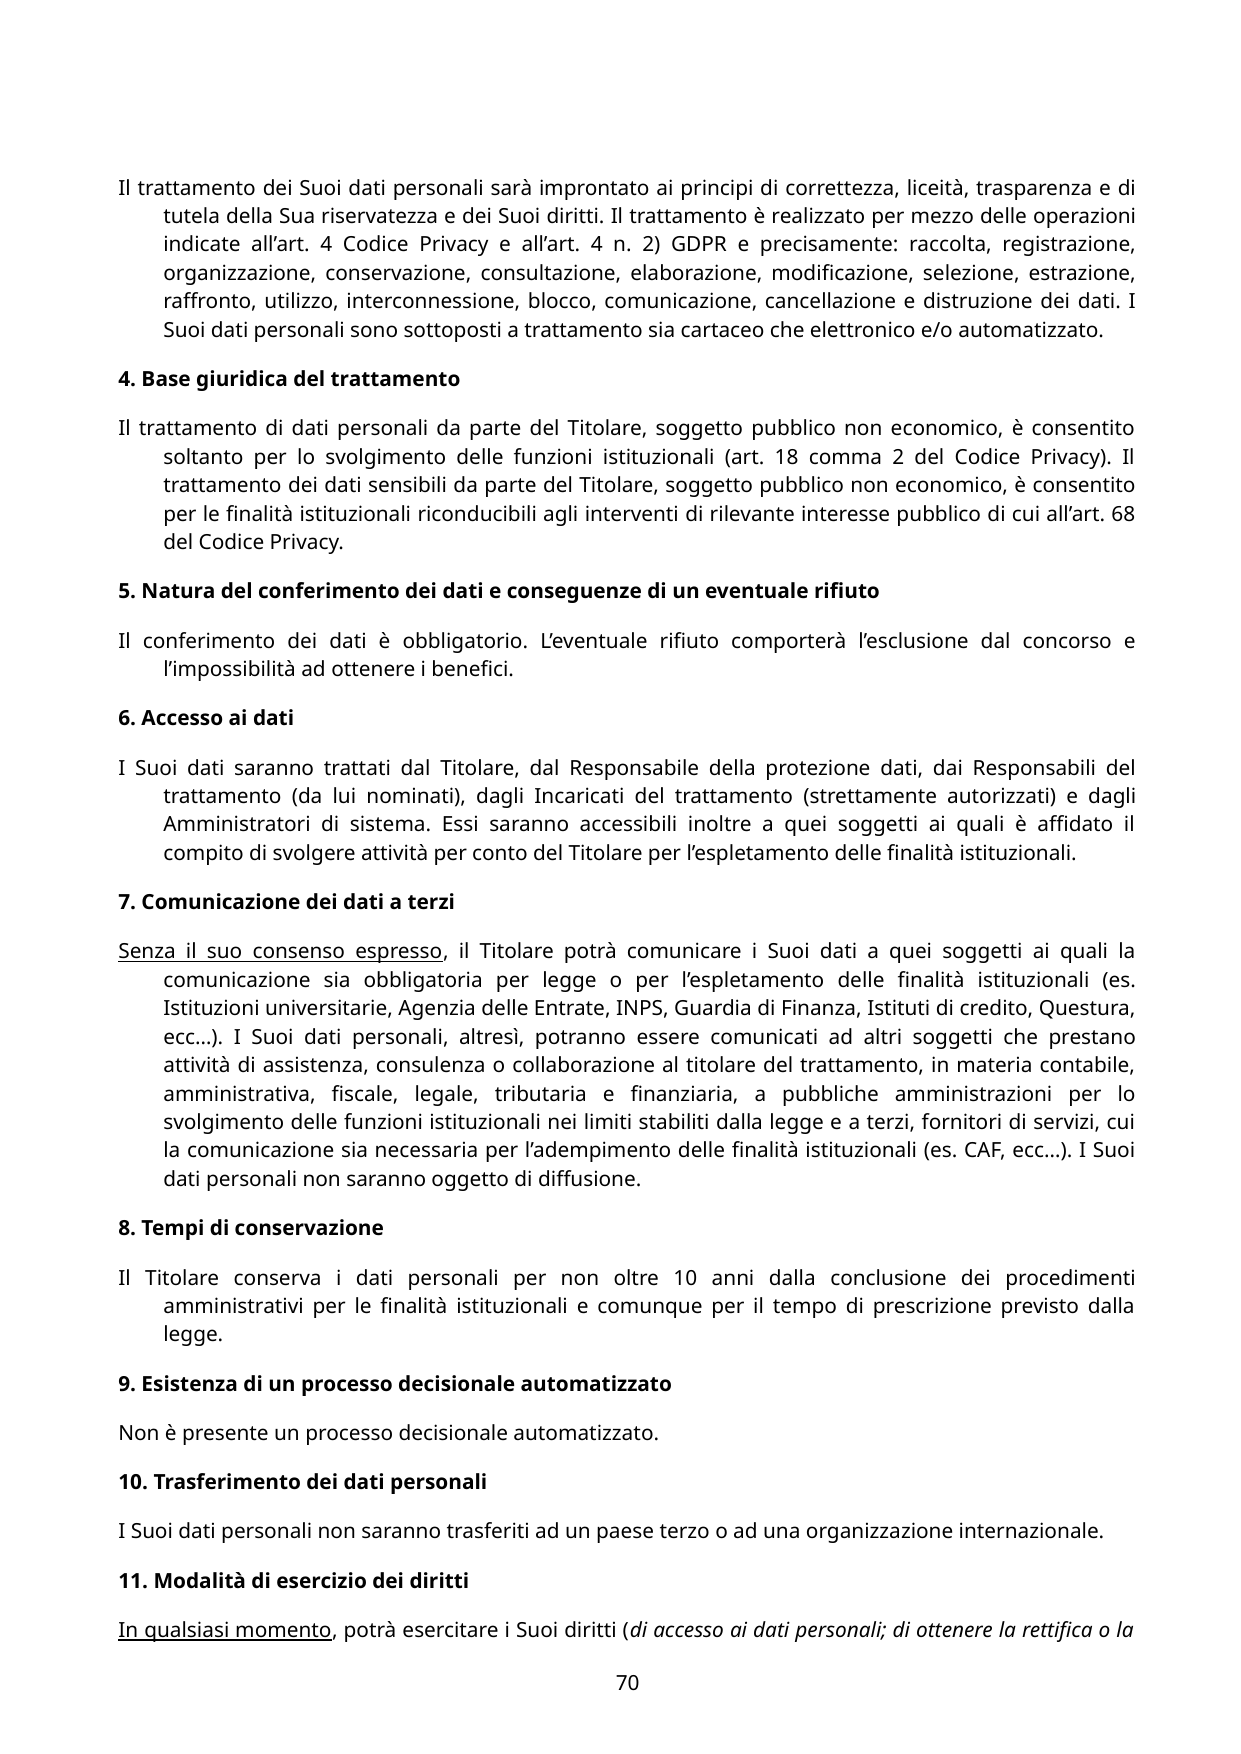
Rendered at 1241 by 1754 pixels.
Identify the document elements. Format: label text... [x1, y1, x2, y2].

list I Suoi dati saranno trattati dal Titolare, dal Responsabile della protezione dati, dai Responsabili del trattamento (da lui nominati), dagli Incaricati del trattamento (strettamente autorizzati) e dagli Amministratori di sistema. Essi saranno accessibili inoltre a quei soggetti ai quali è affidato il compito di svolgere attività per conto del Titolare per l’espletamento delle finalità istituzionali. [118, 753, 1137, 866]
list 9. Esistenza di un processo decisionale automatizzato [118, 1369, 1137, 1397]
list 5. Natura del conferimento dei dati e conseguenze di un eventuale rifiuto [118, 576, 1137, 605]
list 6. Accesso ai dati [118, 703, 1137, 732]
list I Suoi dati personali non saranno trasferiti ad un paese terzo o ad una organizzazione internazionale. [118, 1517, 1137, 1545]
list Il trattamento dei Suoi dati personali sarà improntato ai principi di correttezza, liceità, trasparenza e di tutela della Sua riservatezza e dei Suoi diritti. Il trattamento è realizzato per mezzo delle operazioni indicate all’art. 4 Codice Privacy e all’art. 4 n. 2) GDPR e precisamente: raccolta, registrazione, organizzazione, conservazione, consultazione, elaborazione, modificazione, selezione, estrazione, raffronto, utilizzo, interconnessione, blocco, comunicazione, cancellazione e distruzione dei dati. I Suoi dati personali sono sottoposti a trattamento sia cartaceo che elettronico e/o automatizzato. [118, 173, 1137, 343]
list Il Titolare conserva i dati personali per non oltre 10 anni dalla conclusione dei procedimenti amministrativi per le finalità istituzionali e comunque per il tempo di prescrizione previsto dalla legge. [118, 1263, 1137, 1348]
list Non è presente un processo decisionale automatizzato. [118, 1418, 1137, 1446]
list 8. Tempi di conservazione [118, 1213, 1137, 1242]
list 7. Comunicazione dei dati a terzi [118, 887, 1137, 916]
list In qualsiasi momento, potrà esercitare i Suoi diritti (di accesso ai dati personali; di ottenere la rettifica o la [118, 1615, 1137, 1643]
list 4. Base giuridica del trattamento [118, 364, 1137, 393]
list Senza il suo consenso espresso, il Titolare potrà comunicare i Suoi dati a quei soggetti ai quali la comunicazione sia obbligatoria per legge o per l’espletamento delle finalità istituzionali (es. Istituzioni universitarie, Agenzia delle Entrate, INPS, Guardia di Finanza, Istituti di credito, Questura, ecc…). I Suoi dati personali, altresì, potranno essere comunicati ad altri soggetti che prestano attività di assistenza, consulenza o collaborazione al titolare del trattamento, in materia contabile, amministrativa, fiscale, legale, tributaria e finanziaria, a pubbliche amministrazioni per lo svolgimento delle funzioni istituzionali nei limiti stabiliti dalla legge e a terzi, fornitori di servizi, cui la comunicazione sia necessaria per l’adempimento delle finalità istituzionali (es. CAF, ecc…). I Suoi dati personali non saranno oggetto di diffusione. [118, 937, 1137, 1192]
list 11. Modalità di esercizio dei diritti [118, 1566, 1137, 1594]
list Il conferimento dei dati è obbligatorio. L’eventuale rifiuto comporterà l’esclusione dal concorso e l’impossibilità ad ottenere i benefici. [118, 626, 1137, 683]
list 10. Trasferimento dei dati personali [118, 1467, 1137, 1496]
list Il trattamento di dati personali da parte del Titolare, soggetto pubblico non economico, è consentito soltanto per lo svolgimento delle funzioni istituzionali (art. 18 comma 2 del Codice Privacy). Il trattamento dei dati sensibili da parte del Titolare, soggetto pubblico non economico, è consentito per le finalità istituzionali riconducibili agli interventi di rilevante interesse pubblico di cui all’art. 68 del Codice Privacy. [118, 413, 1137, 556]
